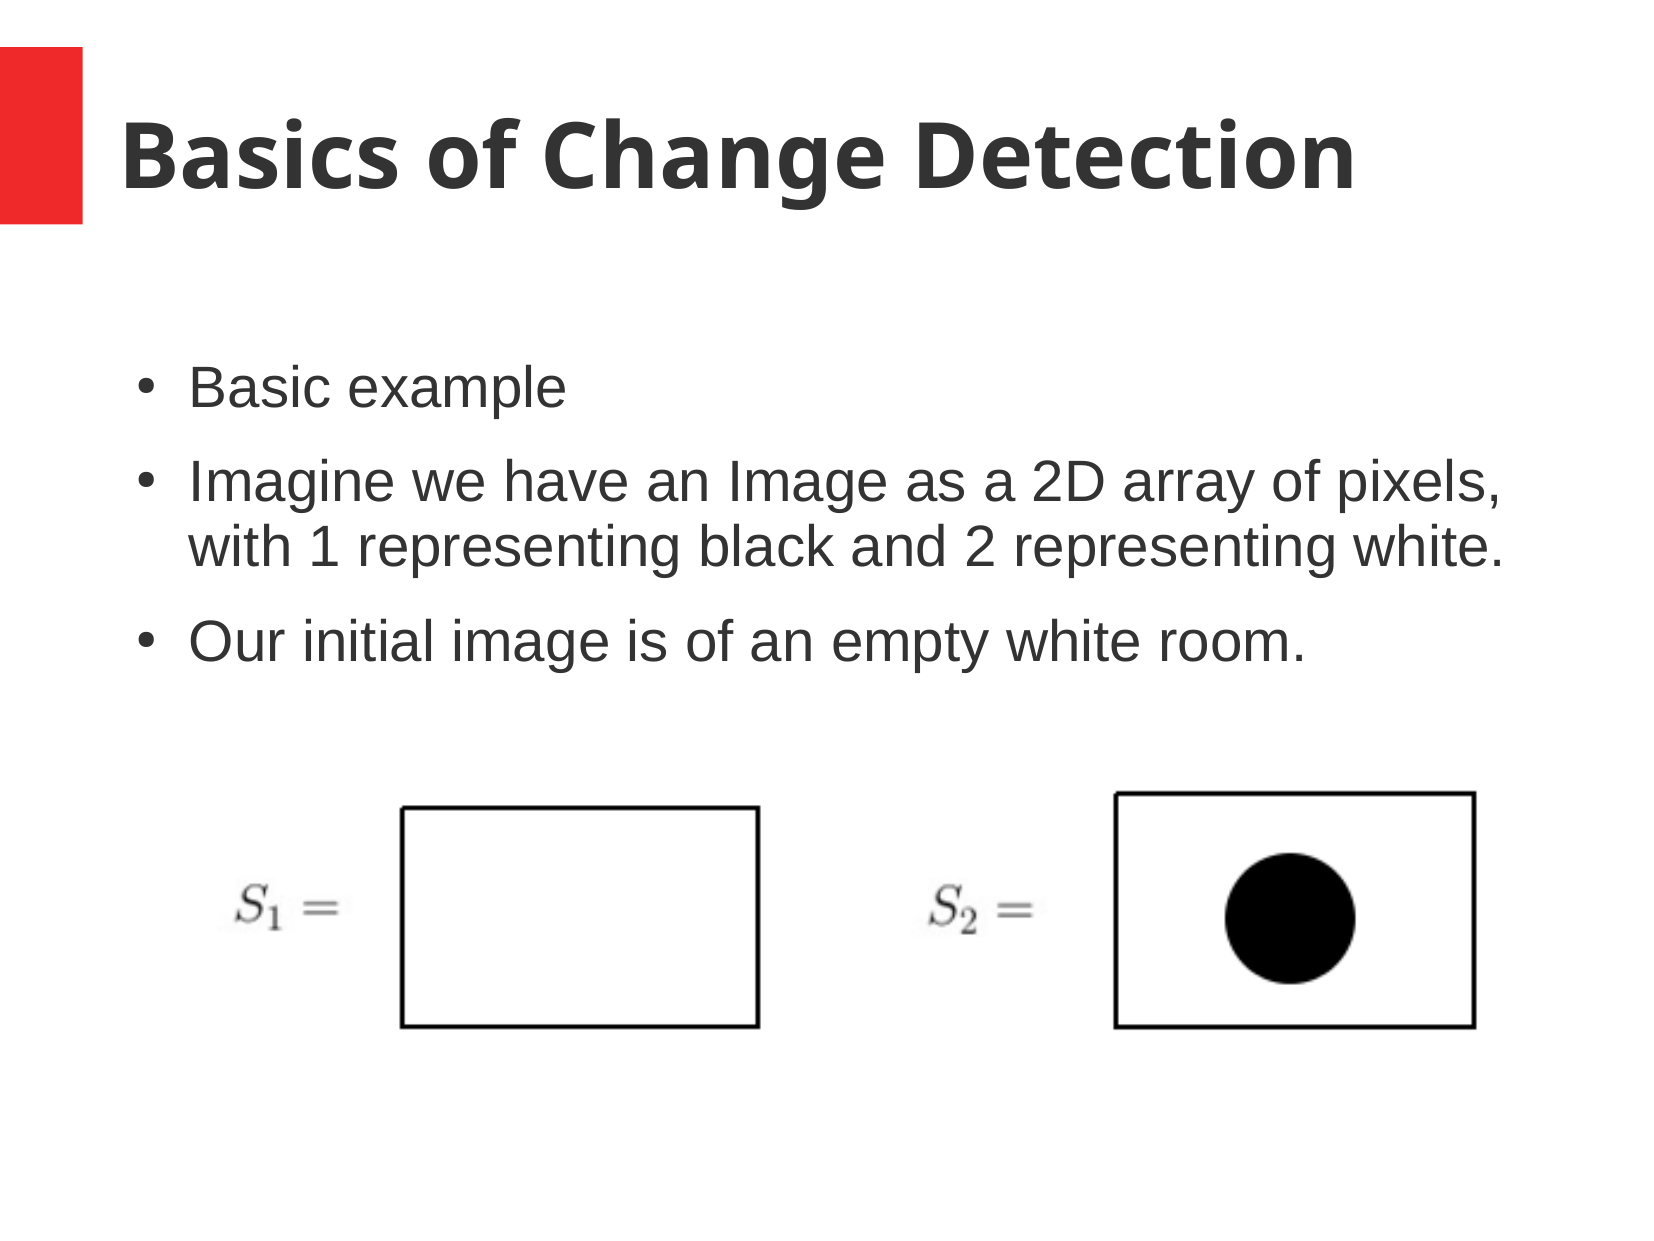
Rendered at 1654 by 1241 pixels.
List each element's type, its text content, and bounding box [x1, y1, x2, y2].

list Basic example Imagine we have an Image as a 2D array of pixels, with 1 representing black and 2 representing white. Our initial image is of an empty white room. [118, 354, 1536, 1074]
title Basics of Change Detection [118, 49, 1571, 257]
picture [870, 749, 1515, 1073]
picture [165, 708, 841, 1111]
